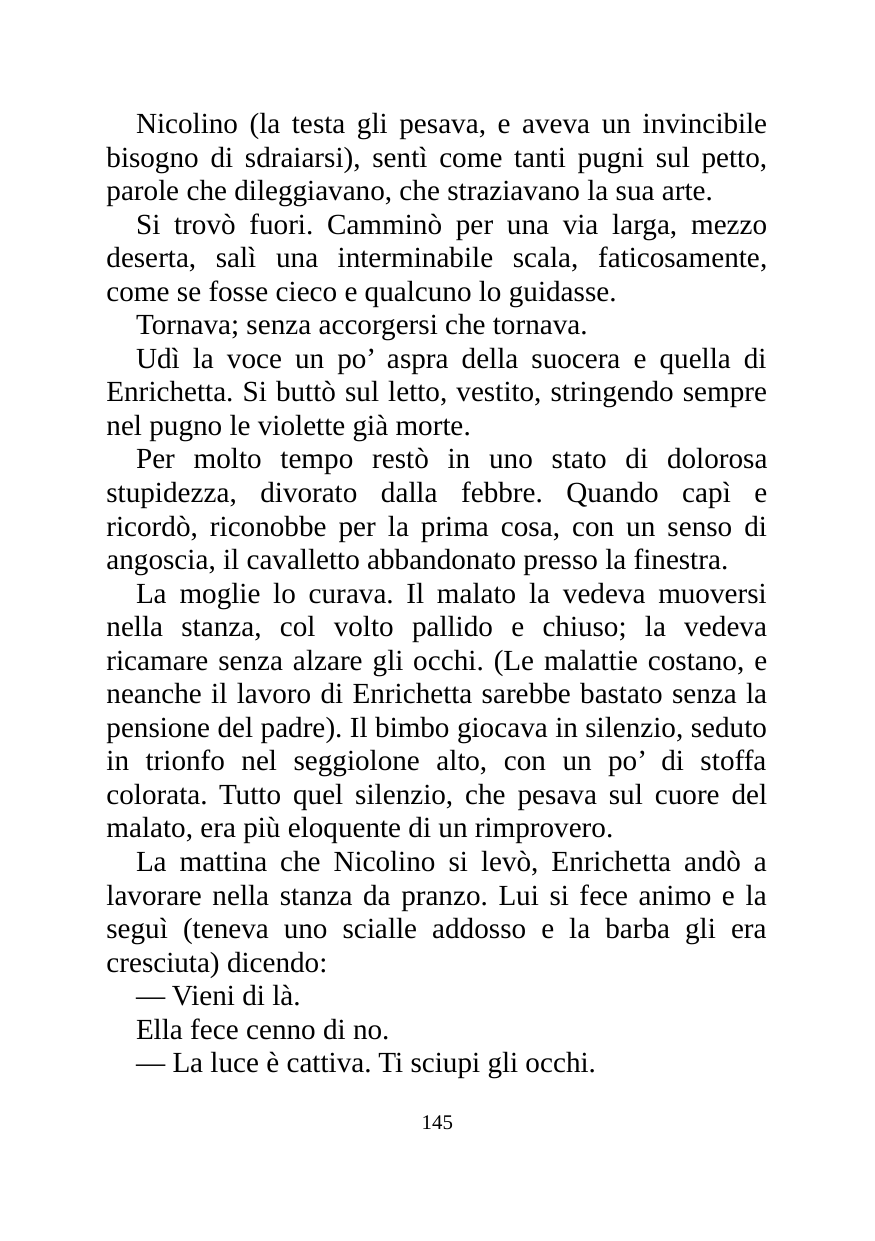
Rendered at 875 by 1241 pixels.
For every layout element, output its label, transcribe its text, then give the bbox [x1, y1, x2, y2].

text Si trovò fuori. Camminò per una via larga, mezzo deserta, salì una interminabile scala, faticosamente, come se fosse cieco e qualcuno lo guidasse. [106, 207, 768, 307]
text Ella fece cenno di no. [106, 1012, 768, 1045]
text Per molto tempo restò in uno stato di dolorosa stupidezza, divorato dalla febbre. Quando capì e ricordò, riconobbe per la prima cosa, con un senso di angoscia, il cavalletto abbandonato presso la finestra. [106, 442, 768, 576]
text — La luce è cattiva. Ti sciupi gli occhi. [106, 1045, 768, 1079]
text Tornava; senza accorgersi che tornava. [106, 307, 768, 341]
text Nicolino (la testa gli pesava, e aveva un invincibile bisogno di sdraiarsi), sentì come tanti pugni sul petto, parole che dileggiavano, che straziavano la sua arte. [106, 106, 768, 207]
text La moglie lo curava. Il malato la vedeva muoversi nella stanza, col volto pallido e chiuso; la vedeva ricamare senza alzare gli occhi. (Le malattie costano, e neanche il lavoro di Enrichetta sarebbe bastato senza la pensione del padre). Il bimbo giocava in silenzio, seduto in trionfo nel seggiolone alto, con un po’ di stoffa colorata. Tutto quel silenzio, che pesava sul cuore del malato, era più eloquente di un rimprovero. [106, 576, 768, 844]
text La mattina che Nicolino si levò, Enrichetta andò a lavorare nella stanza da pranzo. Lui si fece animo e la seguì (teneva uno scialle addosso e la barba gli era cresciuta) dicendo: [106, 844, 768, 978]
text Udì la voce un po’ aspra della suocera e quella di Enrichetta. Si buttò sul letto, vestito, stringendo sempre nel pugno le violette già morte. [106, 341, 768, 442]
text — Vieni di là. [106, 978, 768, 1012]
